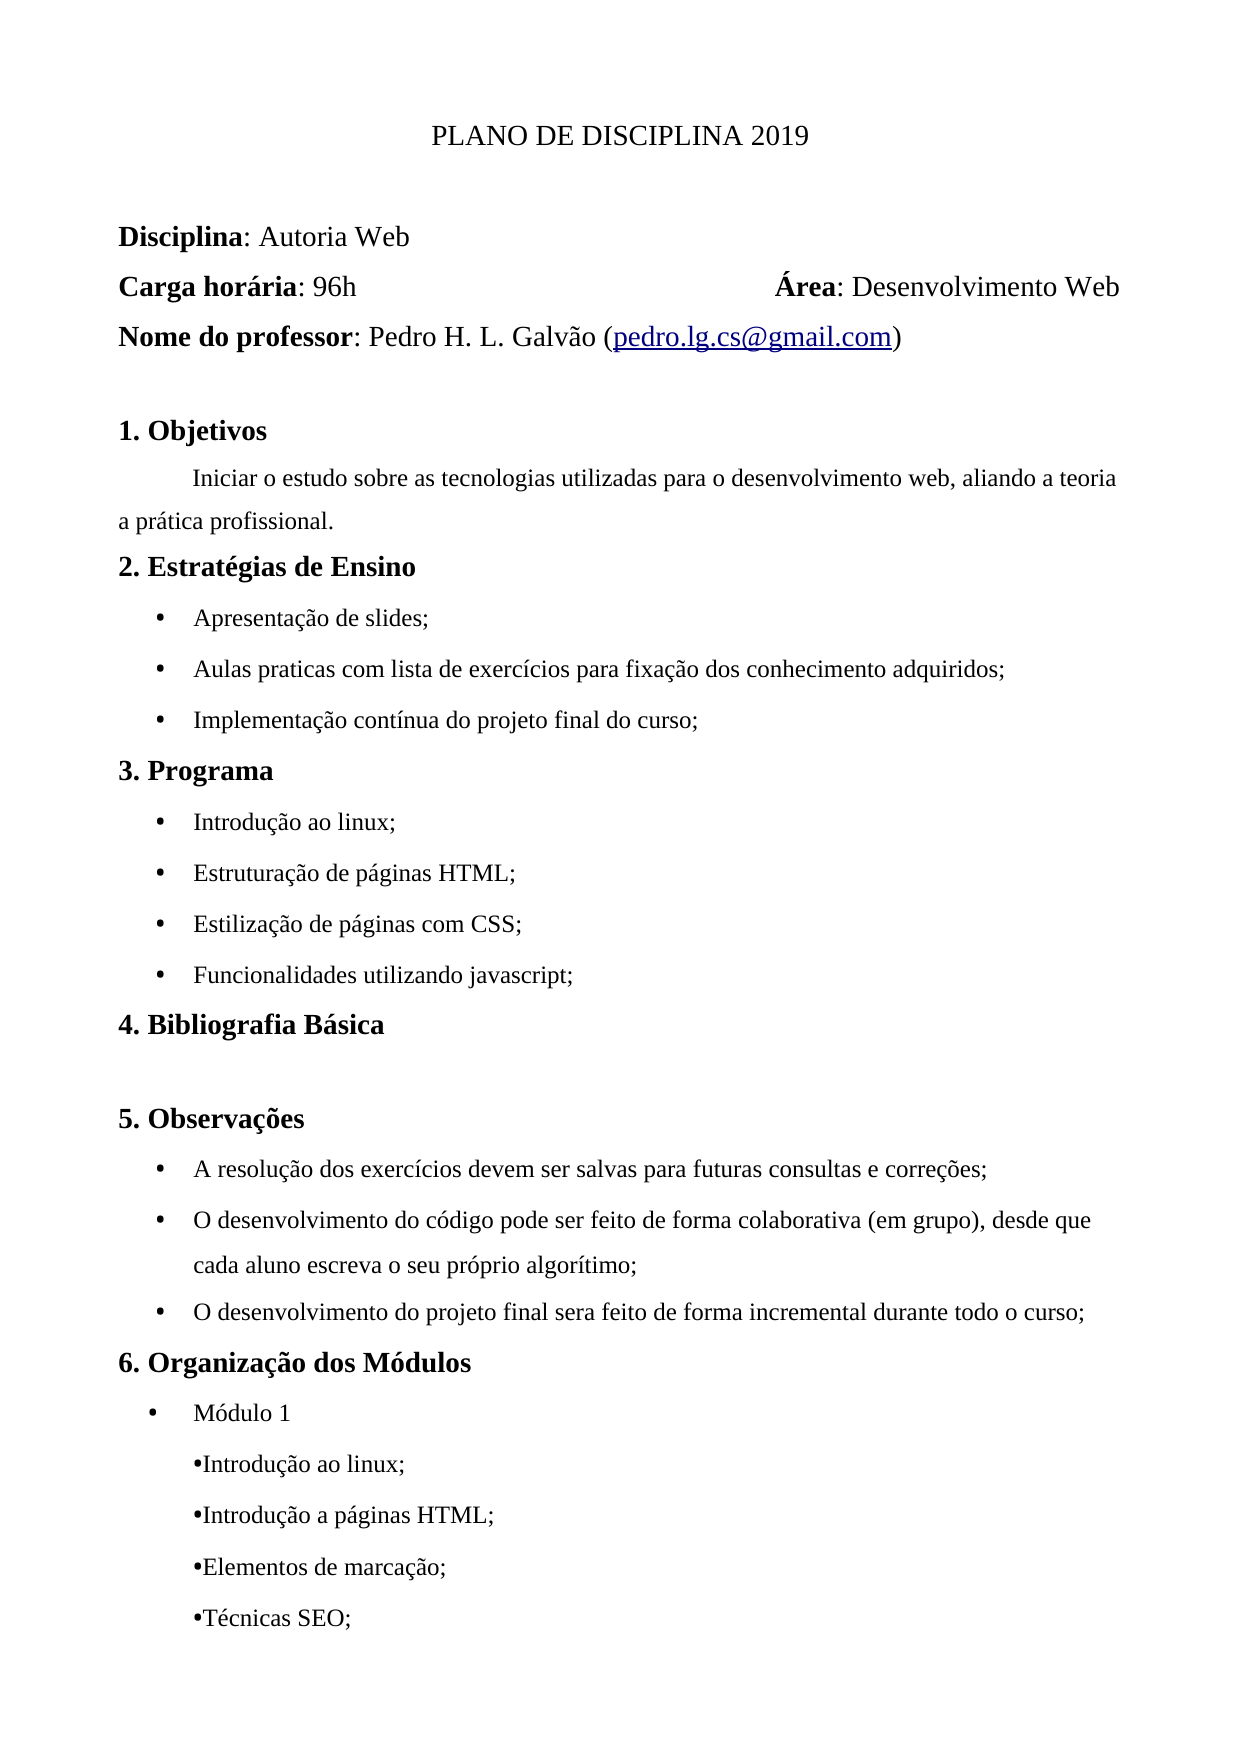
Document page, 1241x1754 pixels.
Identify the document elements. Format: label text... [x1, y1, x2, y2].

text 6. Organização dos Módulos [118, 1345, 1122, 1378]
list Apresentação de slides; [156, 600, 1122, 634]
list O desenvolvimento do código pode ser feito de forma colaborativa (em grupo), desde que cada aluno escreva o seu próprio algorítimo; [156, 1202, 1122, 1279]
text 5. Observações [118, 1101, 1122, 1134]
text Carga horária: 96h Área: Desenvolvimento Web [118, 269, 1122, 303]
list Módulo 1 [148, 1395, 1122, 1429]
list Elementos de marcação; [193, 1548, 1122, 1582]
text Disciplina: Autoria Web [118, 219, 1122, 252]
list Técnicas SEO; [193, 1599, 1122, 1633]
list Aulas praticas com lista de exercícios para fixação dos conhecimento adquiridos; [156, 651, 1122, 685]
text Nome do professor: Pedro H. L. Galvão (pedro.lg.cs@gmail.com) [118, 319, 1122, 353]
text PLANO DE DISCIPLINA 2019 [118, 118, 1122, 152]
list O desenvolvimento do projeto final sera feito de forma incremental durante todo o curso; [156, 1294, 1122, 1328]
list A resolução dos exercícios devem ser salvas para futuras consultas e correções; [156, 1151, 1122, 1185]
list Estilização de páginas com CSS; [156, 905, 1122, 939]
text Pesquisar [118, 1058, 1122, 1086]
list Introdução a páginas HTML; [193, 1497, 1122, 1531]
list Implementação contínua do projeto final do curso; [156, 702, 1122, 736]
list Introdução ao linux; [193, 1446, 1122, 1480]
text 2. Estratégias de Ensino [118, 549, 1122, 583]
text 4. Bibliografia Básica [118, 1007, 1122, 1041]
text 1. Objetivos [118, 413, 1122, 446]
text Iniciar o estudo sobre as tecnologias utilizadas para o desenvolvimento web, aliando a teoria a prática profissional. [118, 463, 1122, 535]
list Funcionalidades utilizando javascript; [156, 956, 1122, 990]
list Estruturação de páginas HTML; [156, 854, 1122, 888]
text 3. Programa [118, 753, 1122, 786]
list Introdução ao linux; [156, 803, 1122, 837]
